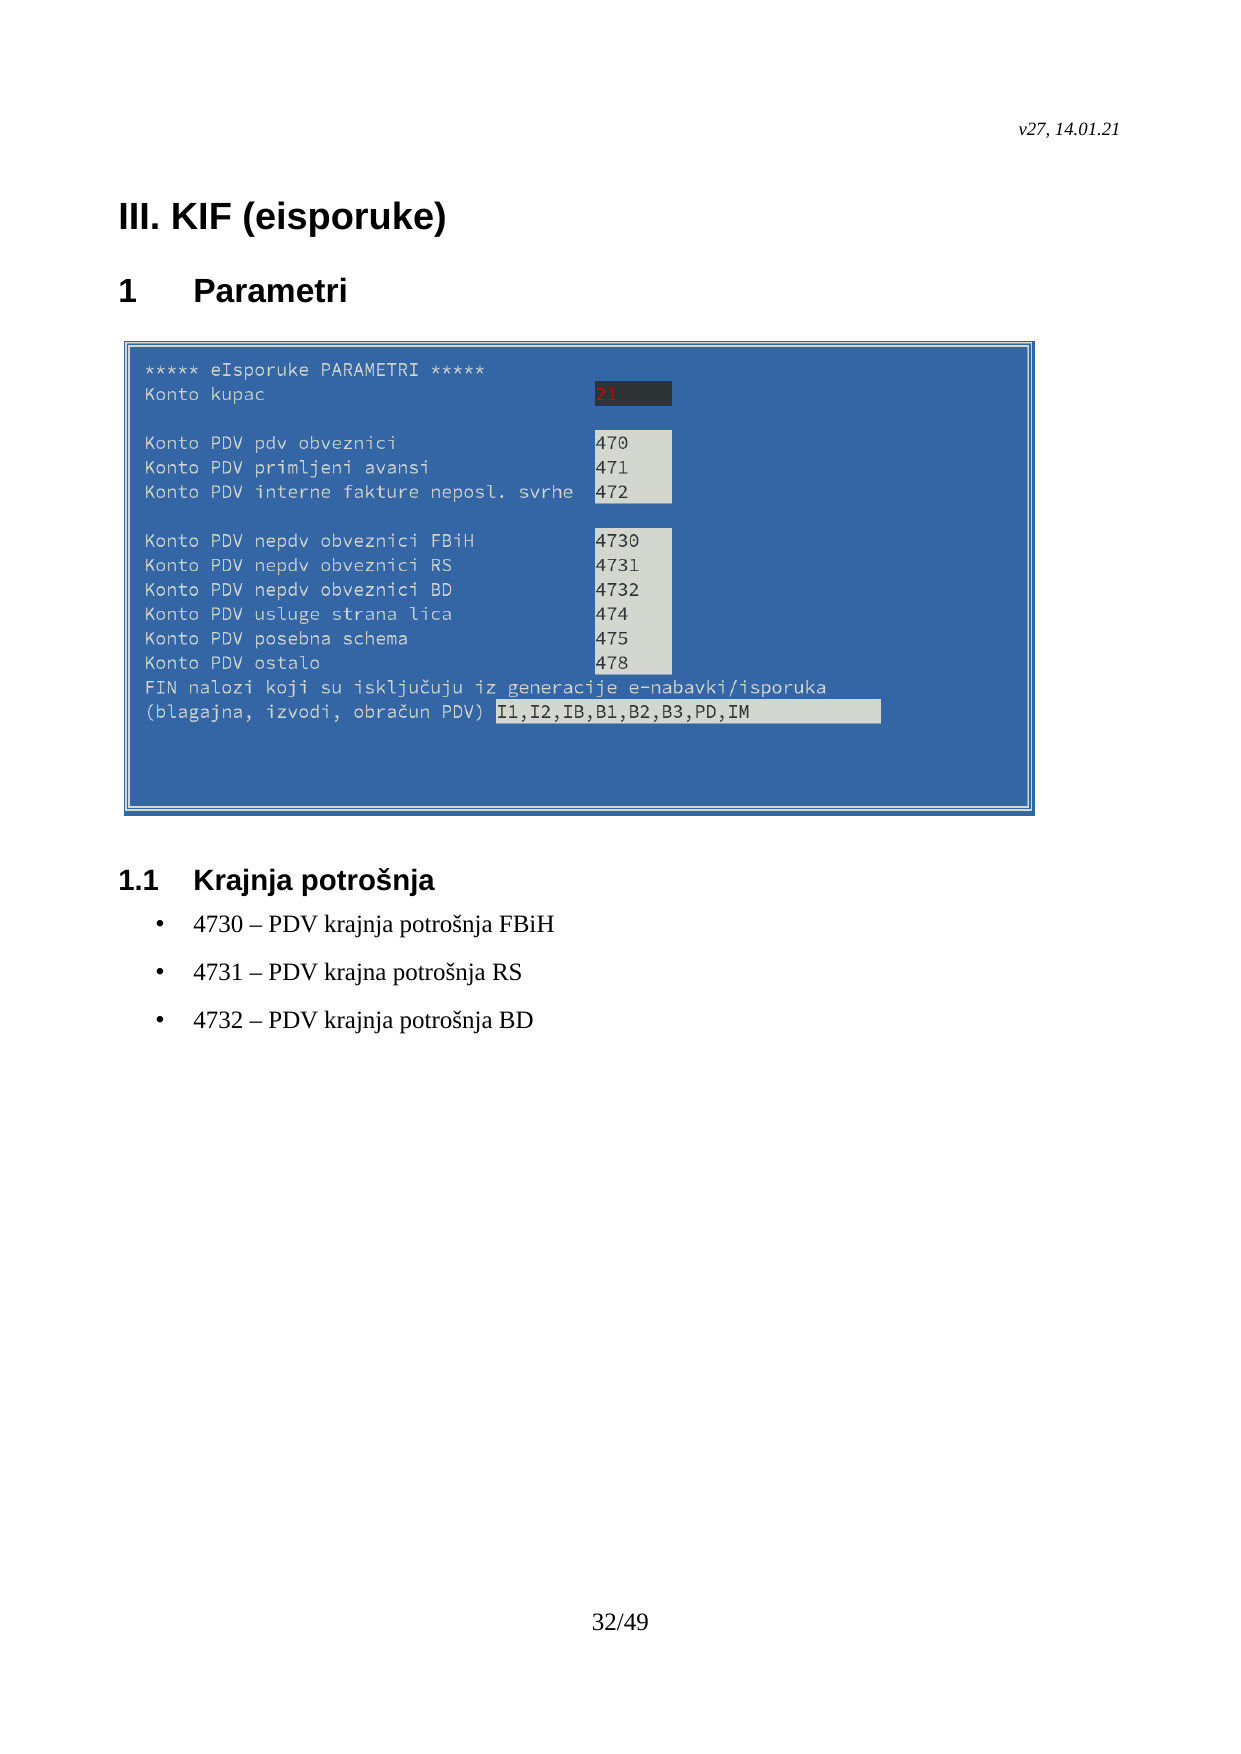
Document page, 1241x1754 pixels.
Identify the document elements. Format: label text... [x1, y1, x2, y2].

subtitle Parametri [118, 271, 1122, 310]
subtitle III. KIF (eisporuke) [118, 194, 1122, 238]
subtitle Krajnja potrošnja [118, 863, 1122, 897]
list 4732 – PDV krajnja potrošnja BD [156, 1005, 1122, 1033]
list 4731 – PDV krajna potrošnja RS [156, 957, 1122, 986]
list 4730 – PDV krajnja potrošnja FBiH [156, 909, 1122, 938]
picture [124, 341, 1035, 816]
